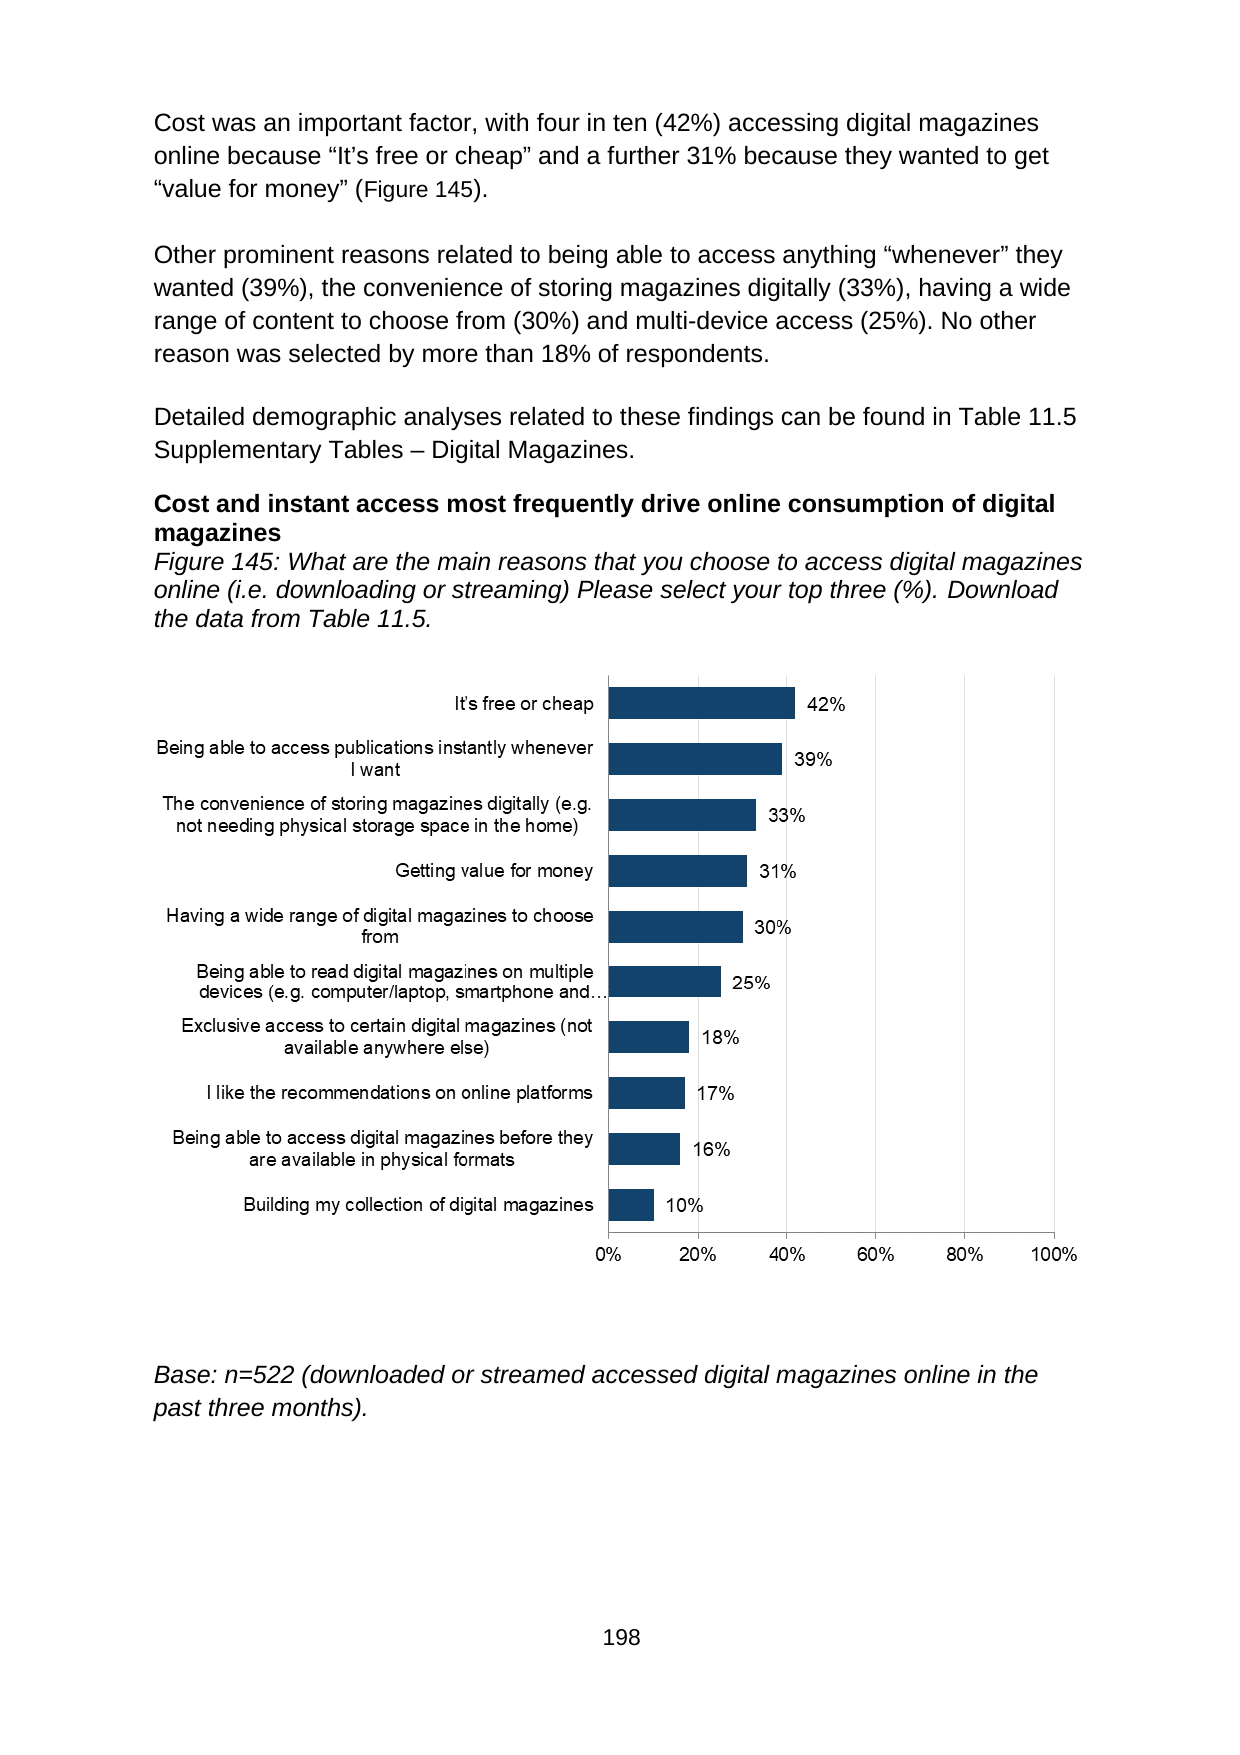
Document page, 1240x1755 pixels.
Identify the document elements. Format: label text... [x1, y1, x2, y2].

text Figure 145: What are the main reasons that you choose to access digital magazines online (i.e. downloading or streaming) Please select your top three (%). Download the data from Table 11.5. [153, 547, 1089, 633]
text Base: n=522 (downloaded or streamed accessed digital magazines online in the past three months). [153, 1360, 1089, 1422]
text Detailed demographic analyses related to these findings can be found in Table 11.5 Supplementary Tables – Digital Magazines. [153, 402, 1101, 464]
text Other prominent reasons related to being able to access anything “whenever” they wanted (39%), the convenience of storing magazines digitally (33%), having a wide range of content to choose from (30%) and multi-device access (25%). No other reason was selected by more than 18% of respondents. [153, 240, 1089, 368]
text Cost was an important factor, with four in ten (42%) accessing digital magazines online because “It’s free or cheap” and a further 31% because they wanted to get “value for money” (Figure 145). [153, 108, 1089, 203]
subtitle Cost and instant access most frequently drive online consumption of digital magazines [153, 489, 1089, 547]
